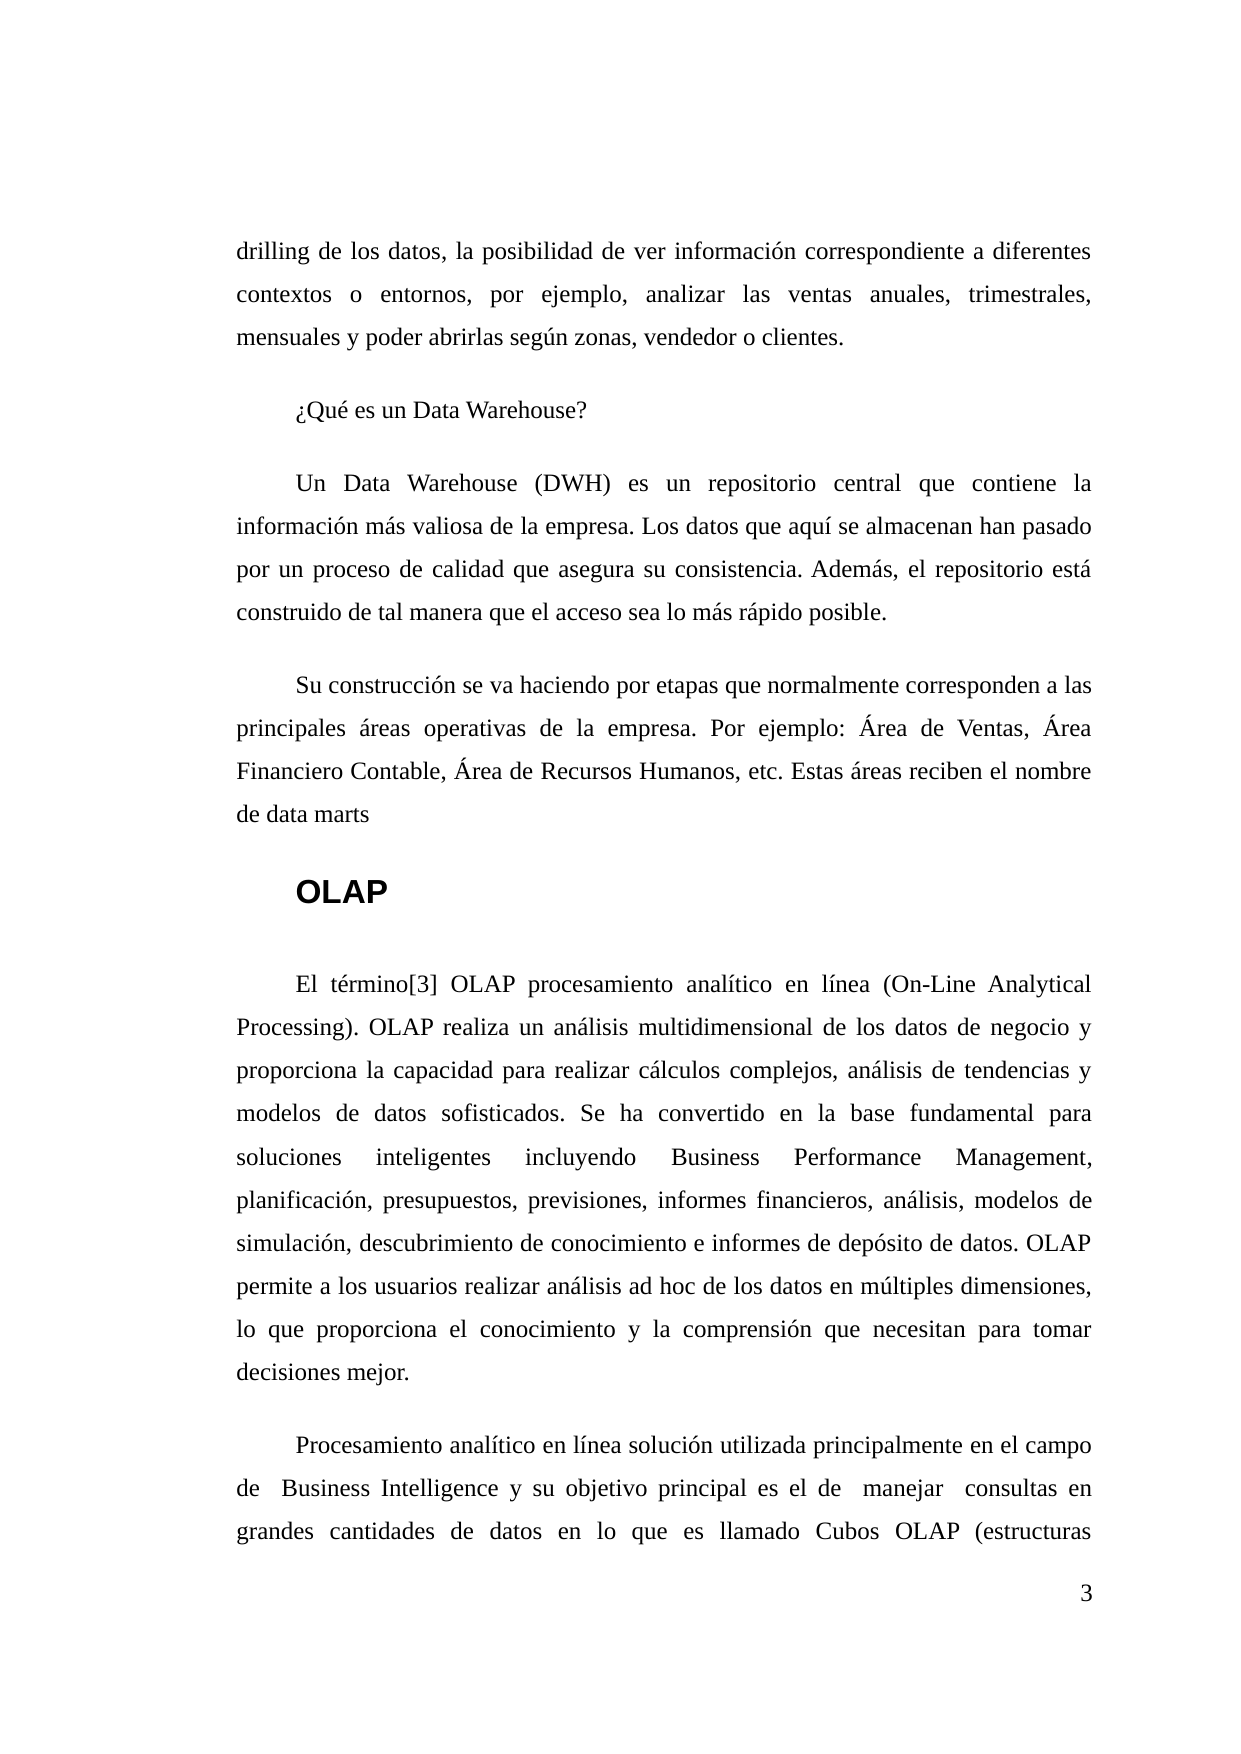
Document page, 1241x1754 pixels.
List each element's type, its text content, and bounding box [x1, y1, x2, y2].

text Su construcción se va haciendo por etapas que normalmente corresponden a las principales áreas operativas de la empresa. Por ejemplo: Área de Ventas, Área Financiero Contable, Área de Recursos Humanos, etc. Estas áreas reciben el nombre de data marts [236, 670, 1093, 828]
text Procesamiento analítico en línea solución utilizada principalmente en el campo de Business Intelligence y su objetivo principal es el de manejar consultas en grandes cantidades de datos en lo que es llamado Cubos OLAP (estructuras [236, 1430, 1093, 1545]
text El término[3] OLAP procesamiento analítico en línea (On-Line Analytical Processing). OLAP realiza un análisis multidimensional de los datos de negocio y proporciona la capacidad para realizar cálculos complejos, análisis de tendencias y modelos de datos sofisticados. Se ha convertido en la base fundamental para soluciones inteligentes incluyendo Business Performance Management, planificación, presupuestos, previsiones, informes financieros, análisis, modelos de simulación, descubrimiento de conocimiento e informes de depósito de datos. OLAP permite a los usuarios realizar análisis ad hoc de los datos en múltiples dimensiones, lo que proporciona el conocimiento y la comprensión que necesitan para tomar decisiones mejor. [236, 969, 1093, 1386]
text Un Data Warehouse (DWH) es un repositorio central que contiene la información más valiosa de la empresa. Los datos que aquí se almacenan han pasado por un proceso de calidad que asegura su consistencia. Además, el repositorio está construido de tal manera que el acceso sea lo más rápido posible. [236, 468, 1093, 626]
subtitle OLAP [266, 872, 1093, 910]
text ¿Qué es un Data Warehouse? [236, 395, 1093, 424]
text drilling de los datos, la posibilidad de ver información correspondiente a diferentes contextos o entornos, por ejemplo, analizar las ventas anuales, trimestrales, mensuales y poder abrirlas según zonas, vendedor o clientes. [236, 236, 1093, 351]
